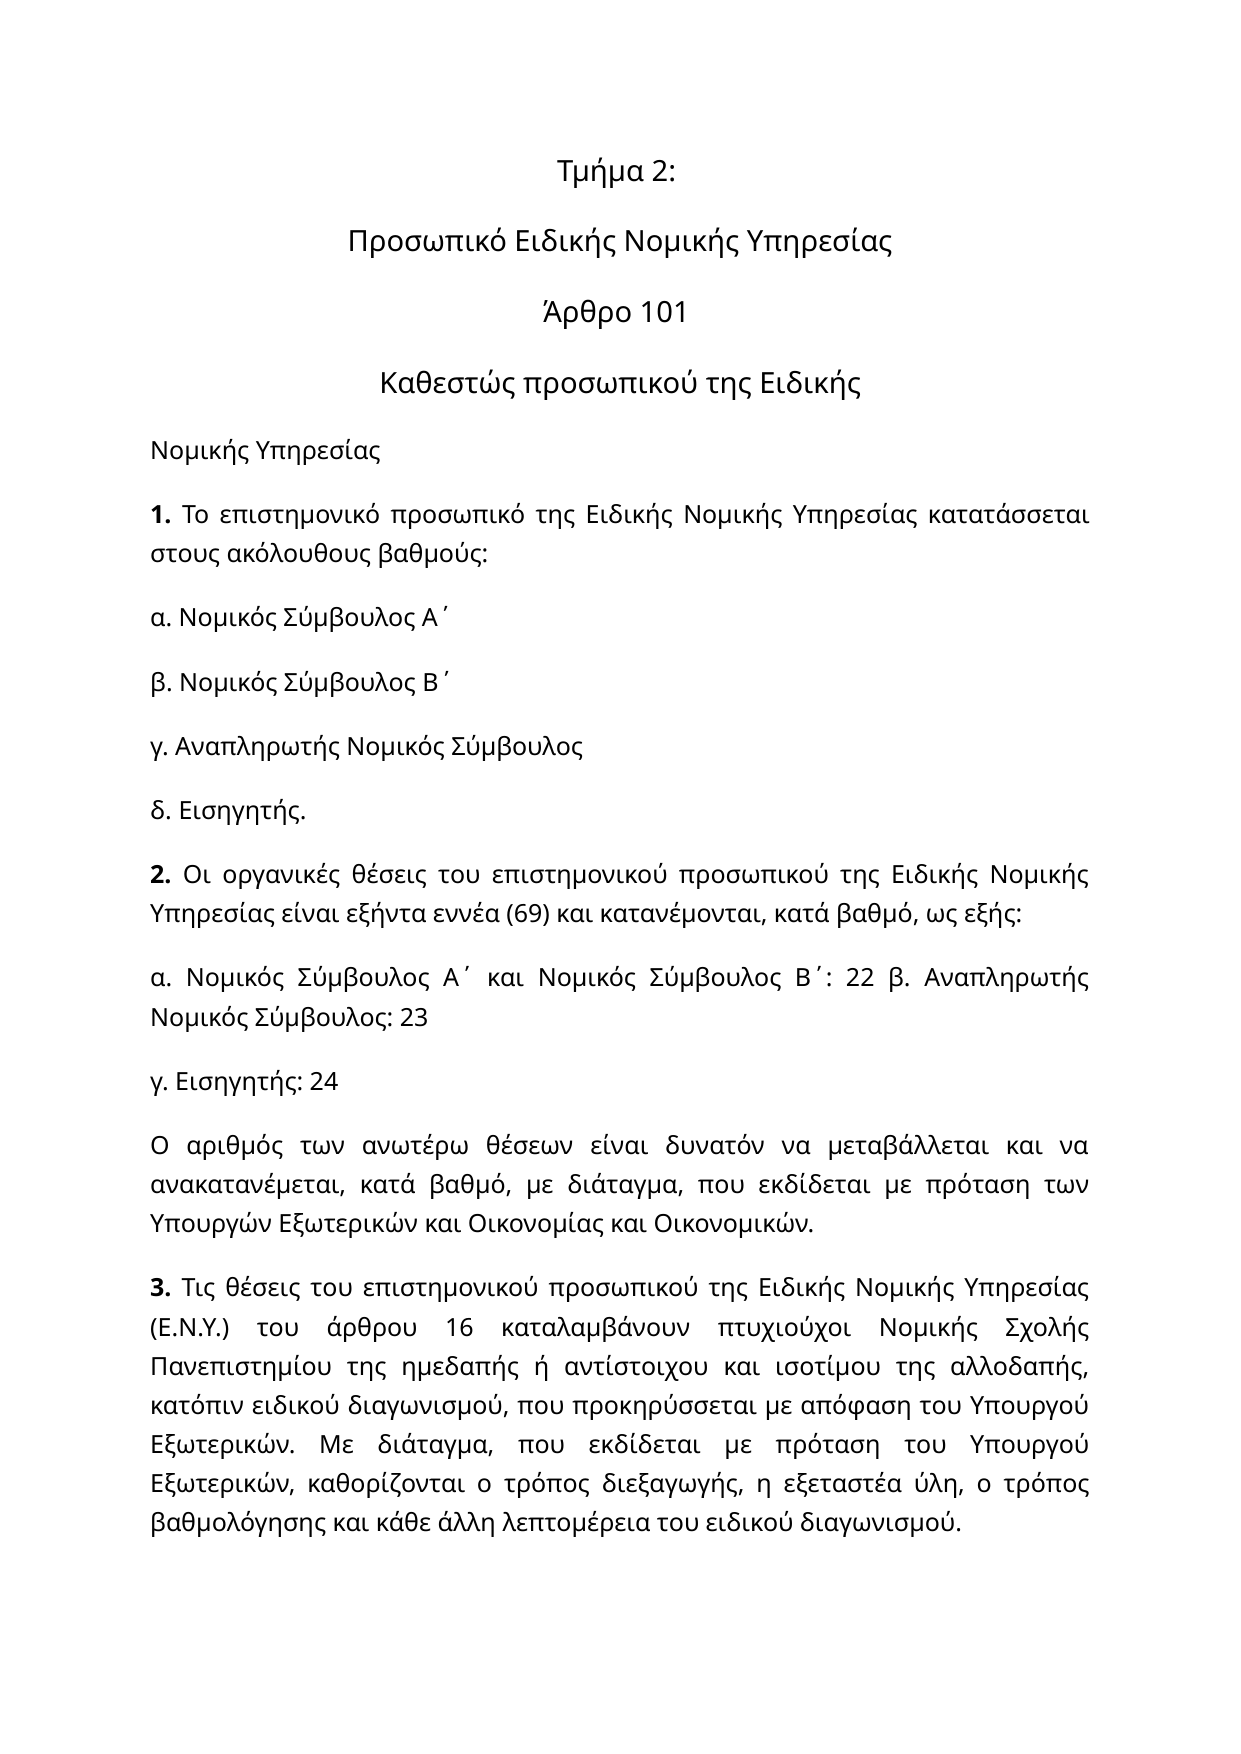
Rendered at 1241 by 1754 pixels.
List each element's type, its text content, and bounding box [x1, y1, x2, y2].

subtitle Καθεστώς προσωπικού της Ειδικής [150, 362, 1090, 402]
text 3. Τις θέσεις του επιστημονικού προσωπικού της Ειδικής Νομικής Υπηρεσίας (Ε.Ν.Υ.) του άρθρου 16 καταλαμβάνουν πτυχιούχοι Νομικής Σχολής Πανεπιστημίου της ημεδαπής ή αντίστοιχου και ισοτίμου της αλλοδαπής, κατόπιν ειδικού διαγωνισμού, που προκηρύσσεται με απόφαση του Υπουργού Εξωτερικών. Με διάταγμα, που εκδίδεται με πρόταση του Υπουργού Εξωτερικών, καθορίζονται ο τρόπος διεξαγωγής, η εξεταστέα ύλη, ο τρόπος βαθμολόγησης και κάθε άλλη λεπτομέρεια του ειδικού διαγωνισμού. [150, 1270, 1090, 1539]
text 2. Οι οργανικές θέσεις του επιστημονικού προσωπικού της Ειδικής Νομικής Υπηρεσίας είναι εξήντα εννέα (69) και κατανέμονται, κατά βαθμό, ως εξής: [150, 857, 1090, 930]
subtitle Άρθρο 101 [150, 291, 1090, 331]
text γ. Εισηγητής: 24 [150, 1063, 1090, 1097]
text δ. Εισηγητής. [150, 792, 1090, 827]
text γ. Αναπληρωτής Νομικός Σύμβουλος [150, 728, 1090, 762]
text 1. Το επιστημονικό προσωπικό της Ειδικής Νομικής Υπηρεσίας κατατάσσεται στους ακόλουθους βαθμούς: [150, 497, 1090, 570]
subtitle Προσωπικό Ειδικής Νομικής Υπηρεσίας [150, 221, 1090, 260]
text Ο αριθμός των ανωτέρω θέσεων είναι δυνατόν να μεταβάλλεται και να ανακατανέμεται, κατά βαθμό, με διάταγμα, που εκδίδεται με πρόταση των Υπουργών Εξωτερικών και Οικονομίας και Οικονομικών. [150, 1127, 1090, 1240]
text α. Νομικός Σύμβουλος Α΄ και Νομικός Σύμβουλος Β΄: 22 β. Αναπληρωτής Νομικός Σύμβουλος: 23 [150, 960, 1090, 1033]
subtitle Τμήμα 2: [150, 150, 1090, 190]
text β. Νομικός Σύμβουλος Β΄ [150, 664, 1090, 698]
text α. Νομικός Σύμβουλος Α΄ [150, 600, 1090, 634]
text Νομικής Υπηρεσίας [150, 432, 1090, 467]
